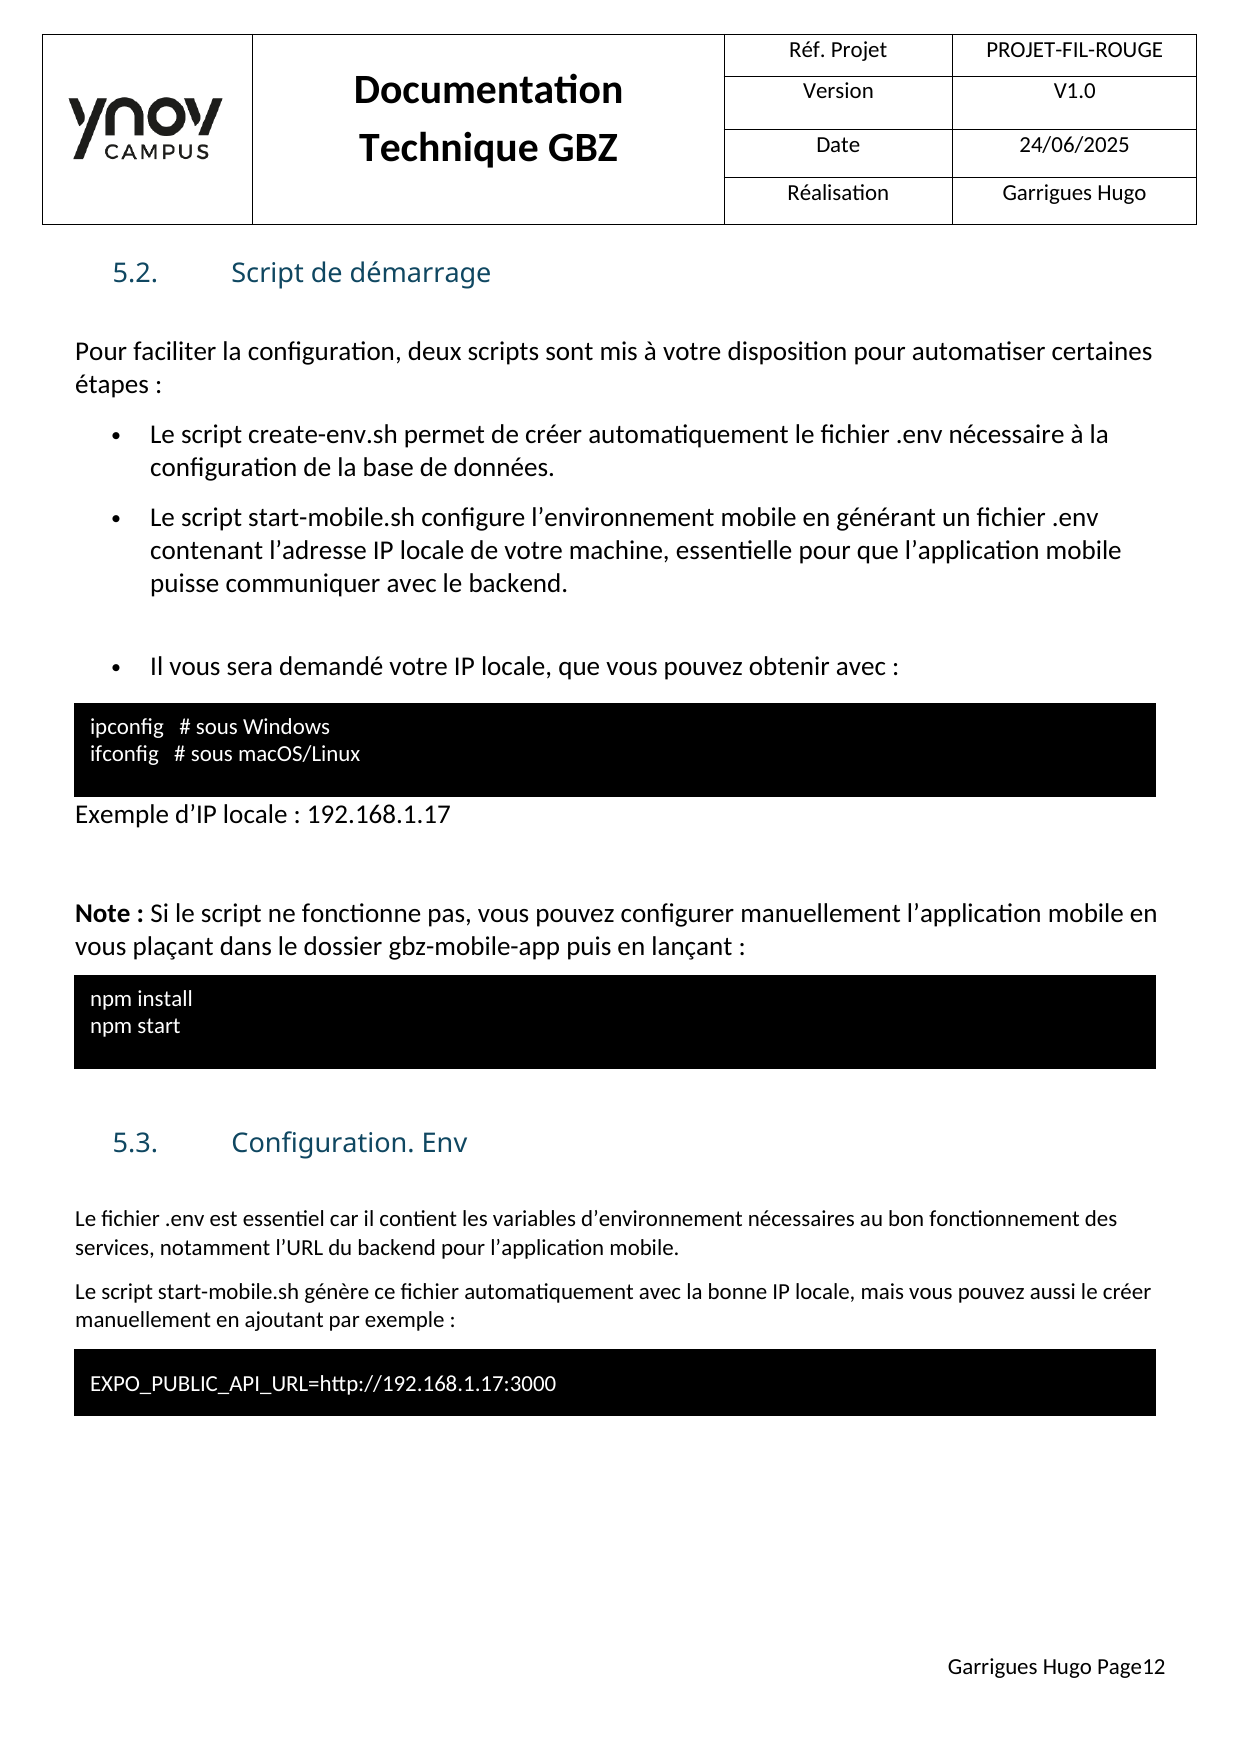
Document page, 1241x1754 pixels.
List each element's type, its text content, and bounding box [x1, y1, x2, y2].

list Le script start-mobile.sh configure l’environnement mobile en générant un fichier .env contenant l’adresse IP locale de votre machine, essentielle pour que l’application mobile puisse communiquer avec le backend. [112, 500, 1165, 632]
text Exemple d’IP locale : 192.168.1.17 [75, 698, 1165, 830]
text Note : Si le script ne fonctionne pas, vous pouvez configurer manuellement l’application mobile en vous plaçant dans le dossier gbz-mobile-app puis en lançant : [75, 896, 1165, 962]
text Le script start-mobile.sh génère ce fichier automatiquement avec la bonne IP locale, mais vous pouvez aussi le créer manuellement en ajoutant par exemple : [75, 1277, 1165, 1333]
text Pour faciliter la configuration, deux scripts sont mis à votre disposition pour automatiser certaines étapes : [75, 334, 1165, 401]
list Il vous sera demandé votre IP locale, que vous pouvez obtenir avec : [112, 649, 1165, 682]
list Configuration. Env [112, 1123, 1165, 1160]
list Le script create-env.sh permet de créer automatiquement le fichier .env nécessaire à la configuration de la base de données. [112, 417, 1165, 483]
list Script de démarrage [112, 253, 1165, 290]
text Le fichier .env est essentiel car il contient les variables d’environnement nécessaires au bon fonctionnement des services, notamment l’URL du backend pour l’application mobile. [75, 1204, 1165, 1261]
